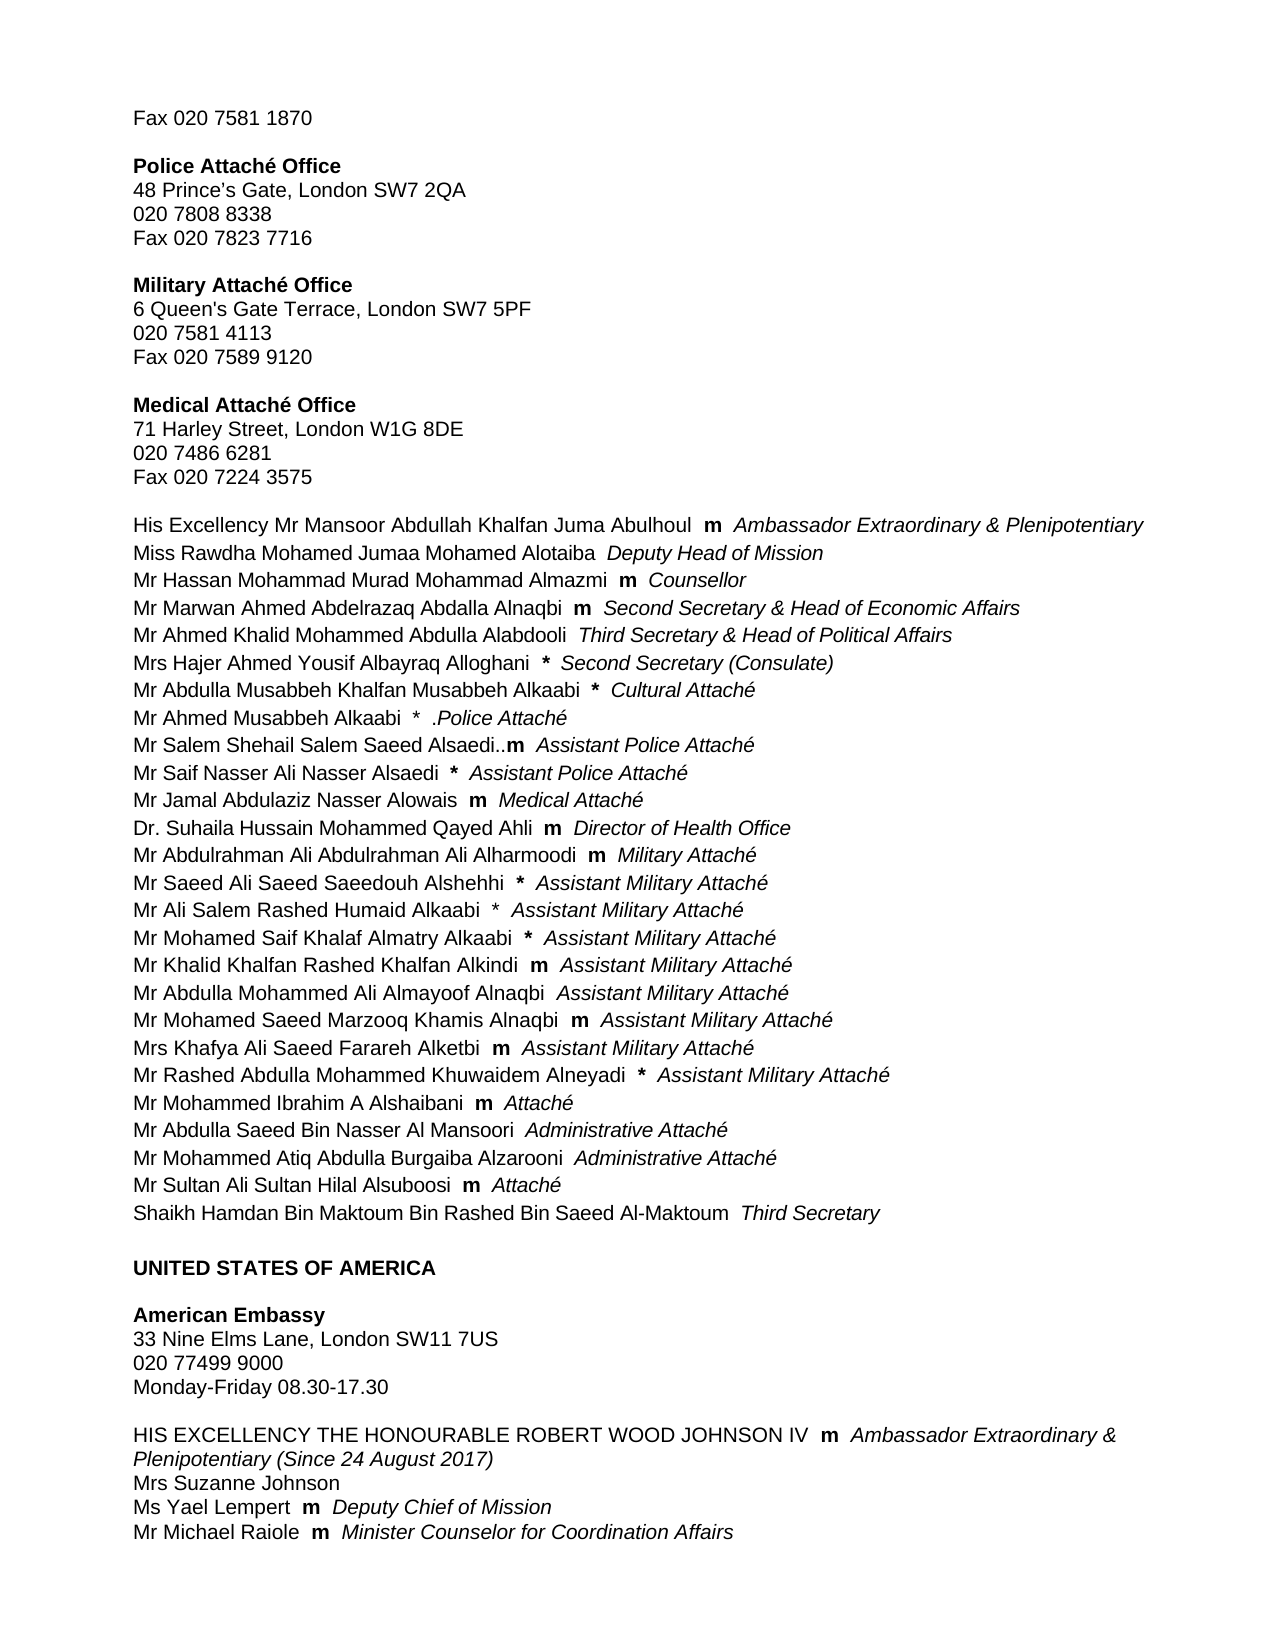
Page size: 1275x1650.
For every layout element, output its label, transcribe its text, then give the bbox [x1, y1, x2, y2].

text Mr Mohammed Atiq Abdulla Burgaiba Alzarooni Administrative Attaché [133, 1145, 1181, 1169]
text Dr. Suhaila Hussain Mohammed Qayed Ahli m Director of Health Office [133, 815, 1181, 839]
text Mr Rashed Abdulla Mohammed Khuwaidem Alneyadi * Assistant Military Attaché [133, 1063, 1181, 1087]
text Fax 020 7581 1870 [133, 106, 1181, 129]
text 71 Harley Street, London W1G 8DE [133, 417, 1181, 441]
text Mr Ahmed Khalid Mohammed Abdulla Alabdooli Third Secretary & Head of Political Affairs [133, 623, 1181, 647]
text Mr Saif Nasser Ali Nasser Alsaedi * Assistant Police Attaché [133, 760, 1181, 784]
text Mr Jamal Abdulaziz Nasser Alowais m Medical Attaché [133, 788, 1181, 812]
text Fax 020 7224 3575 [133, 465, 1181, 489]
text Mr Abdulrahman Ali Abdulrahman Ali Alharmoodi m Military Attaché [133, 843, 1181, 867]
text Fax 020 7823 7716 [133, 225, 1181, 249]
text Military Attaché Office [133, 273, 1181, 297]
text 020 7581 4113 [133, 321, 1181, 345]
text Mr Saeed Ali Saeed Saeedouh Alshehhi * Assistant Military Attaché [133, 870, 1181, 894]
text Mr Mohammed Ibrahim A Alshaibani m Attaché [133, 1090, 1181, 1114]
text Mr Abdulla Saeed Bin Nasser Al Mansoori Administrative Attaché [133, 1118, 1181, 1142]
text 020 77499 9000 [133, 1351, 1181, 1375]
text Mrs Khafya Ali Saeed Farareh Alketbi m Assistant Military Attaché [133, 1035, 1181, 1059]
text Fax 020 7589 9120 [133, 345, 1181, 369]
text Mr Ahmed Musabbeh Alkaabi * .Police Attaché [133, 705, 1181, 729]
text Medical Attaché Office [133, 393, 1181, 417]
text Mrs Hajer Ahmed Yousif Albayraq Alloghani * Second Secretary (Consulate) [133, 650, 1181, 674]
text UNITED STATES OF AMERICA [133, 1255, 1181, 1279]
text His Excellency Mr Mansoor Abdullah Khalfan Juma Abulhoul m Ambassador Extraordinary & Plenipotentiary [133, 513, 1181, 537]
text Mr Salem Shehail Salem Saeed Alsaedi..m Assistant Police Attaché [133, 733, 1181, 757]
text Mr Khalid Khalfan Rashed Khalfan Alkindi m Assistant Military Attaché [133, 953, 1181, 977]
text Police Attaché Office [133, 153, 1181, 177]
text 6 Queen's Gate Terrace, London SW7 5PF [133, 297, 1181, 321]
text Mr Michael Raiole m Minister Counselor for Coordination Affairs [133, 1520, 1179, 1544]
text Mr Mohamed Saif Khalaf Almatry Alkaabi * Assistant Military Attaché [133, 925, 1181, 949]
text 020 7486 6281 [133, 441, 1181, 465]
text Shaikh Hamdan Bin Maktoum Bin Rashed Bin Saeed Al-Maktoum Third Secretary [133, 1200, 1181, 1224]
subtitle American Embassy [133, 1303, 1181, 1327]
text Mr Mohamed Saeed Marzooq Khamis Alnaqbi m Assistant Military Attaché [133, 1008, 1181, 1032]
text Mr Ali Salem Rashed Humaid Alkaabi * Assistant Military Attaché [133, 898, 1181, 922]
text Mr Hassan Mohammad Murad Mohammad Almazmi m Counsellor [133, 568, 1181, 592]
text Mr Abdulla Mohammed Ali Almayoof Alnaqbi Assistant Military Attaché [133, 980, 1181, 1004]
text Ms Yael Lempert m Deputy Chief of Mission [133, 1495, 1179, 1519]
text 020 7808 8338 [133, 201, 1181, 225]
text 33 Nine Elms Lane, London SW11 7US [133, 1327, 1181, 1351]
text Miss Rawdha Mohamed Jumaa Mohamed Alotaiba Deputy Head of Mission [133, 540, 1181, 564]
text Monday-Friday 08.30-17.30 [133, 1375, 1181, 1399]
text Mr Abdulla Musabbeh Khalfan Musabbeh Alkaabi * Cultural Attaché [133, 678, 1181, 702]
text 48 Prince’s Gate, London SW7 2QA [133, 177, 1181, 201]
text Mrs Suzanne Johnson [133, 1471, 1181, 1495]
text Mr Sultan Ali Sultan Hilal Alsuboosi m Attaché [133, 1173, 1181, 1197]
text Mr Marwan Ahmed Abdelrazaq Abdalla Alnaqbi m Second Secretary & Head of Economic Affairs [133, 595, 1181, 619]
text HIS EXCELLENCY THE HONOURABLE ROBERT WOOD JOHNSON IV m Ambassador Extraordinary & Plenipotentiary (Since 24 August 2017) [133, 1423, 1181, 1471]
